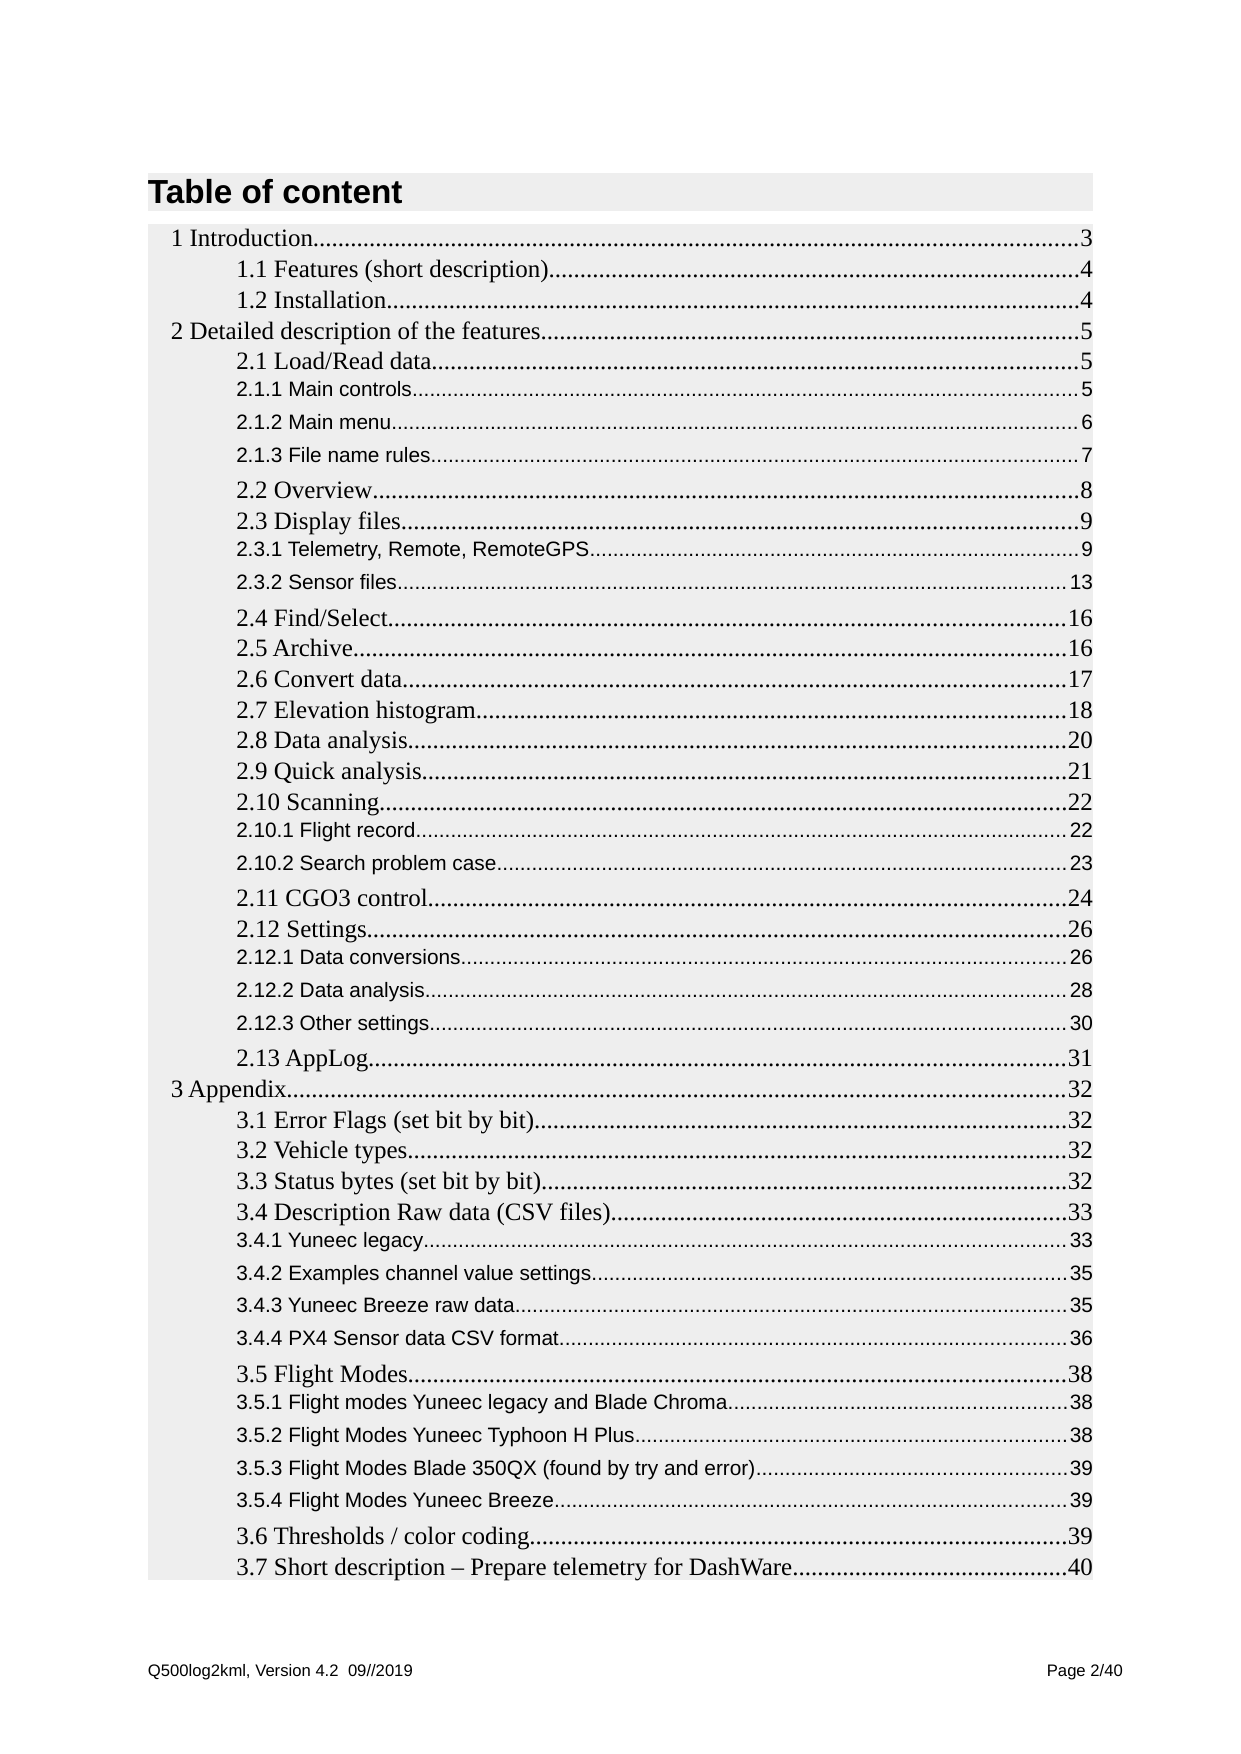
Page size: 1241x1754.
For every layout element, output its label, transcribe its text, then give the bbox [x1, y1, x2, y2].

text 2.1 Load/Read data 5 [236, 346, 1093, 375]
text 2 Detailed description of the features 5 [171, 316, 1093, 344]
text 2.12.1 Data conversions 26 [236, 945, 1093, 969]
text 3.4 Description Raw data (CSV files) 33 [236, 1197, 1093, 1226]
text 2.3 Display files 9 [236, 506, 1093, 535]
text 2.6 Convert data 17 [236, 664, 1093, 693]
text 3.5.4 Flight Modes Yuneec Breeze 39 [236, 1488, 1093, 1512]
text 2.3.2 Sensor files 13 [236, 570, 1093, 594]
text 2.1.2 Main menu 6 [236, 410, 1093, 434]
text 2.10.2 Search problem case 23 [236, 851, 1093, 874]
text 3.5.3 Flight Modes Blade 350QX (found by try and error) 39 [236, 1455, 1093, 1479]
text 2.3.1 Telemetry, Remote, RemoteGPS 9 [236, 537, 1093, 561]
text 1.1 Features (short description) 4 [236, 254, 1093, 283]
text 2.12 Settings 26 [236, 914, 1093, 943]
text 3.5 Flight Modes 38 [236, 1359, 1093, 1388]
text 3.4.1 Yuneec legacy 33 [236, 1228, 1093, 1252]
text 3.2 Vehicle types 32 [236, 1136, 1093, 1164]
text 3.4.4 PX4 Sensor data CSV format 36 [236, 1326, 1093, 1350]
subtitle Table of content [148, 173, 1093, 211]
text 2.13 AppLog 31 [236, 1043, 1093, 1072]
text 3.1 Error Flags (set bit by bit) 32 [236, 1105, 1093, 1133]
text 2.4 Find/Select 16 [236, 603, 1093, 631]
text 2.2 Overview 8 [236, 476, 1093, 504]
text 2.12.3 Other settings 30 [236, 1011, 1093, 1034]
text 3.7 Short description – Prepare telemetry for DashWare 40 [236, 1552, 1093, 1580]
text 2.1.3 File name rules 7 [236, 443, 1093, 467]
text 2.11 CGO3 control 24 [236, 883, 1093, 912]
text 3.5.2 Flight Modes Yuneec Typhoon H Plus 38 [236, 1422, 1093, 1446]
text 2.10.1 Flight record 22 [236, 818, 1093, 842]
text 3.6 Thresholds / color coding 39 [236, 1521, 1093, 1550]
text 3.4.2 Examples channel value settings 35 [236, 1261, 1093, 1284]
text 2.9 Quick analysis 21 [236, 756, 1093, 785]
text 1.2 Installation 4 [236, 285, 1093, 314]
text 2.8 Data analysis 20 [236, 726, 1093, 754]
text 2.7 Elevation histogram 18 [236, 695, 1093, 724]
text 3 Appendix 32 [171, 1074, 1093, 1103]
text 1 Introduction 3 [171, 223, 1093, 252]
text 2.10 Scanning 22 [236, 787, 1093, 816]
text 2.1.1 Main controls 5 [236, 377, 1093, 401]
text 3.5.1 Flight modes Yuneec legacy and Blade Chroma 38 [236, 1390, 1093, 1414]
text 3.4.3 Yuneec Breeze raw data 35 [236, 1293, 1093, 1317]
text 3.3 Status bytes (set bit by bit) 32 [236, 1166, 1093, 1195]
text 2.5 Archive 16 [236, 633, 1093, 662]
text 2.12.2 Data analysis 28 [236, 978, 1093, 1002]
